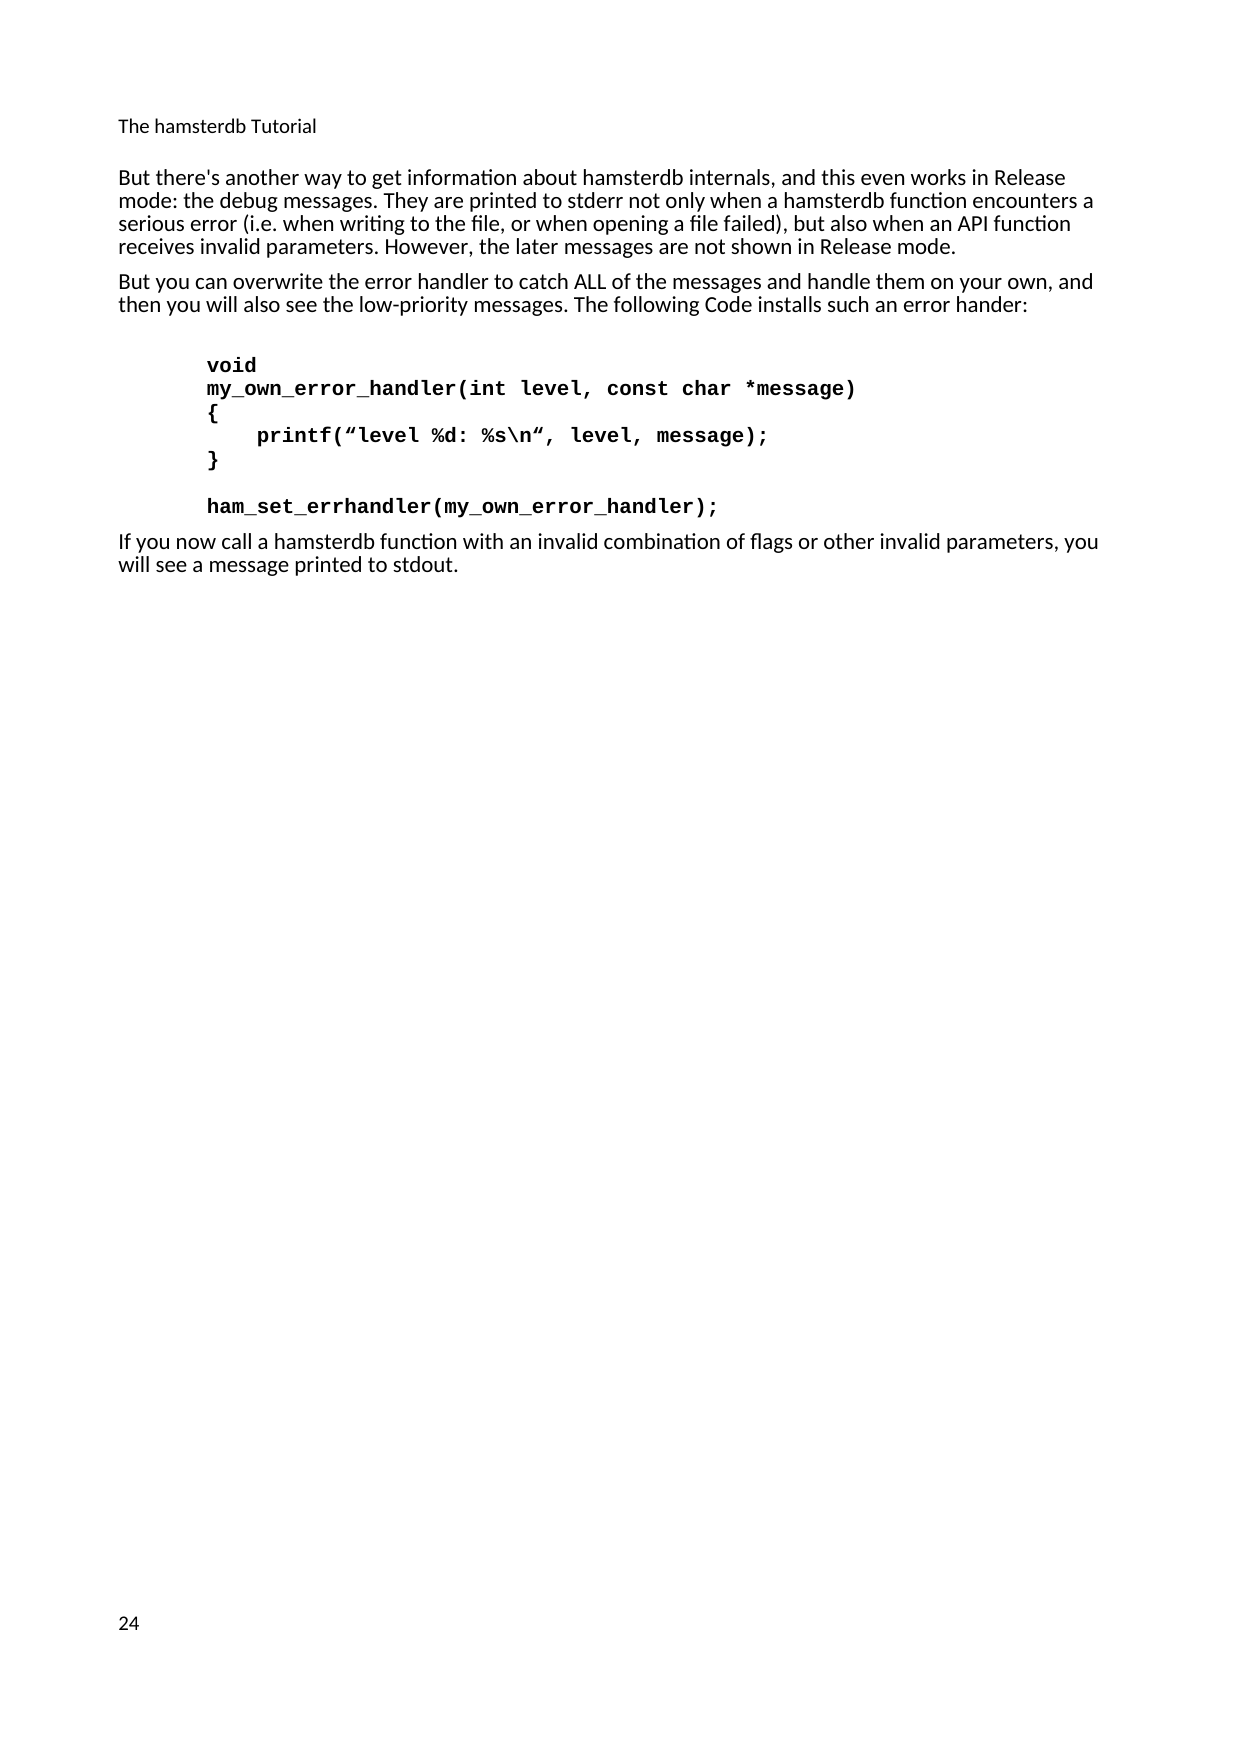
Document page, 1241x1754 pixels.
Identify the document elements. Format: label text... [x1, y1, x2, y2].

text void my_own_error_handler(int level, const char *message) { printf(“level %d: %s\n“, level, message); } ham_set_errhandler(my_own_error_handler); [207, 354, 1122, 520]
text But you can overwrite the error handler to catch ALL of the messages and handle them on your own, and then you will also see the low-priority messages. The following Code installs such an error hander: [118, 273, 1122, 318]
text If you now call a hamsterdb function with an invalid combination of flags or other invalid parameters, you will see a message printed to stdout. [118, 532, 1122, 578]
text But there's another way to get information about hamsterdb internals, and this even works in Release mode: the debug messages. They are printed to stderr not only when a hamsterdb function encounters a serious error (i.e. when writing to the file, or when opening a file failed), but also when an API function receives invalid parameters. However, the later messages are not shown in Release mode. [118, 168, 1122, 260]
